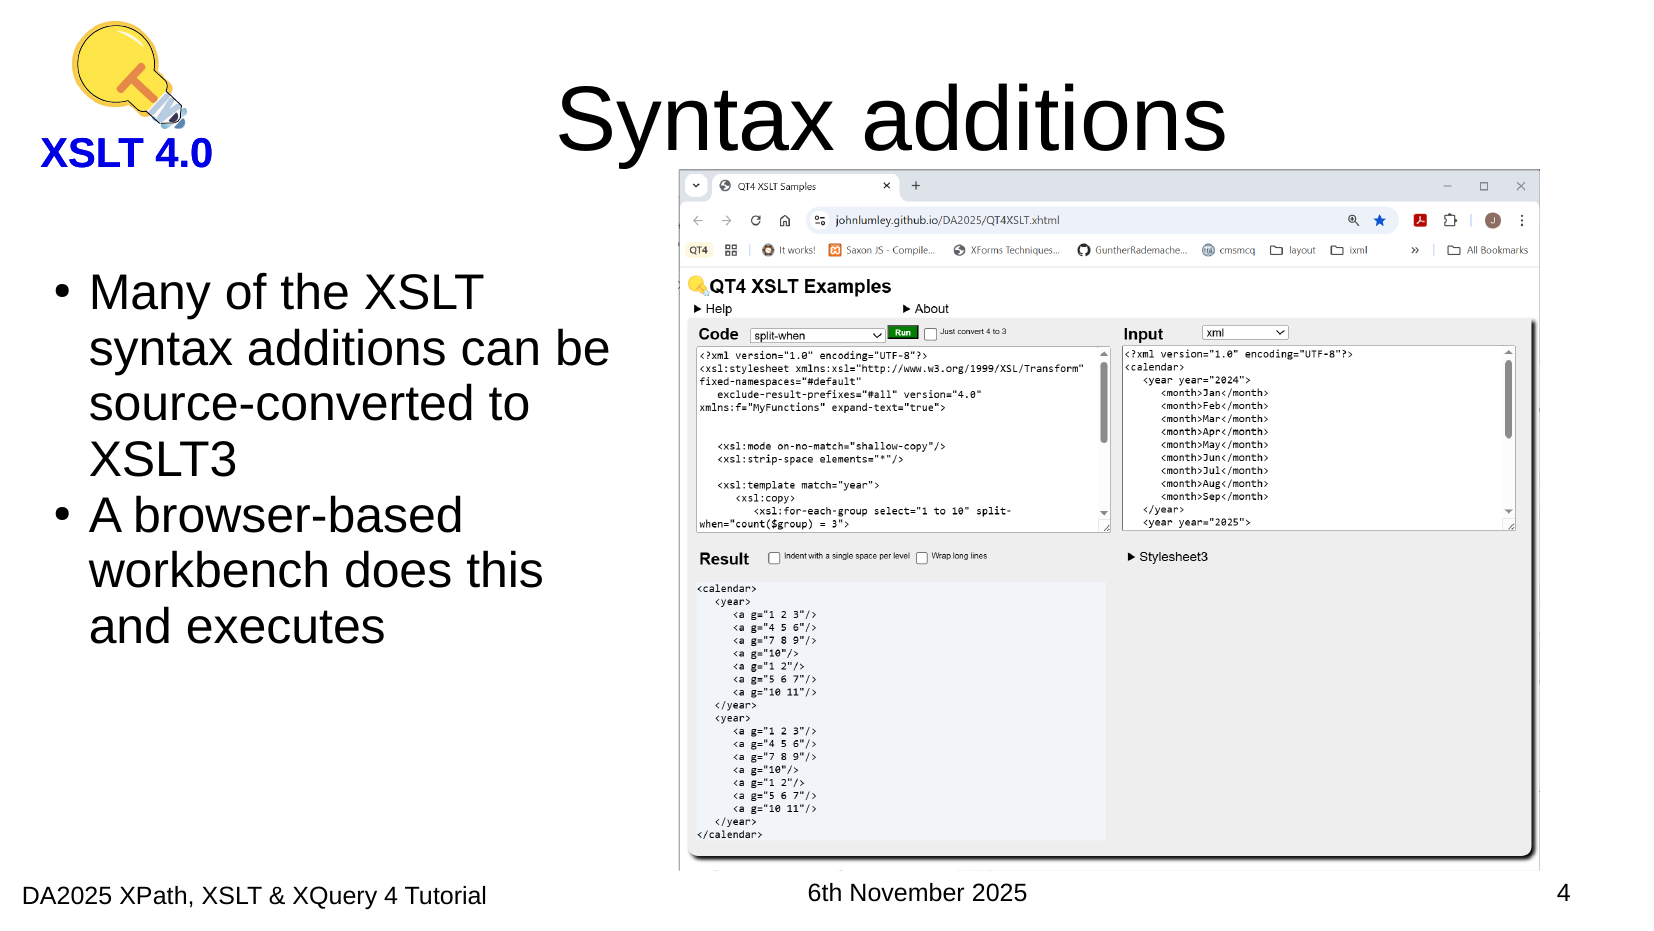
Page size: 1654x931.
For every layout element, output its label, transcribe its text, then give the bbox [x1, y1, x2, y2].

title Syntax additions [220, 41, 1565, 197]
text_box XSLT 4.0 [25, 122, 233, 185]
picture [71, 19, 187, 122]
text_box Many of the XSLT syntax additions can be source-converted to XSLT3 A browser-based workbench does this and executes [38, 256, 629, 662]
picture [678, 169, 1540, 871]
